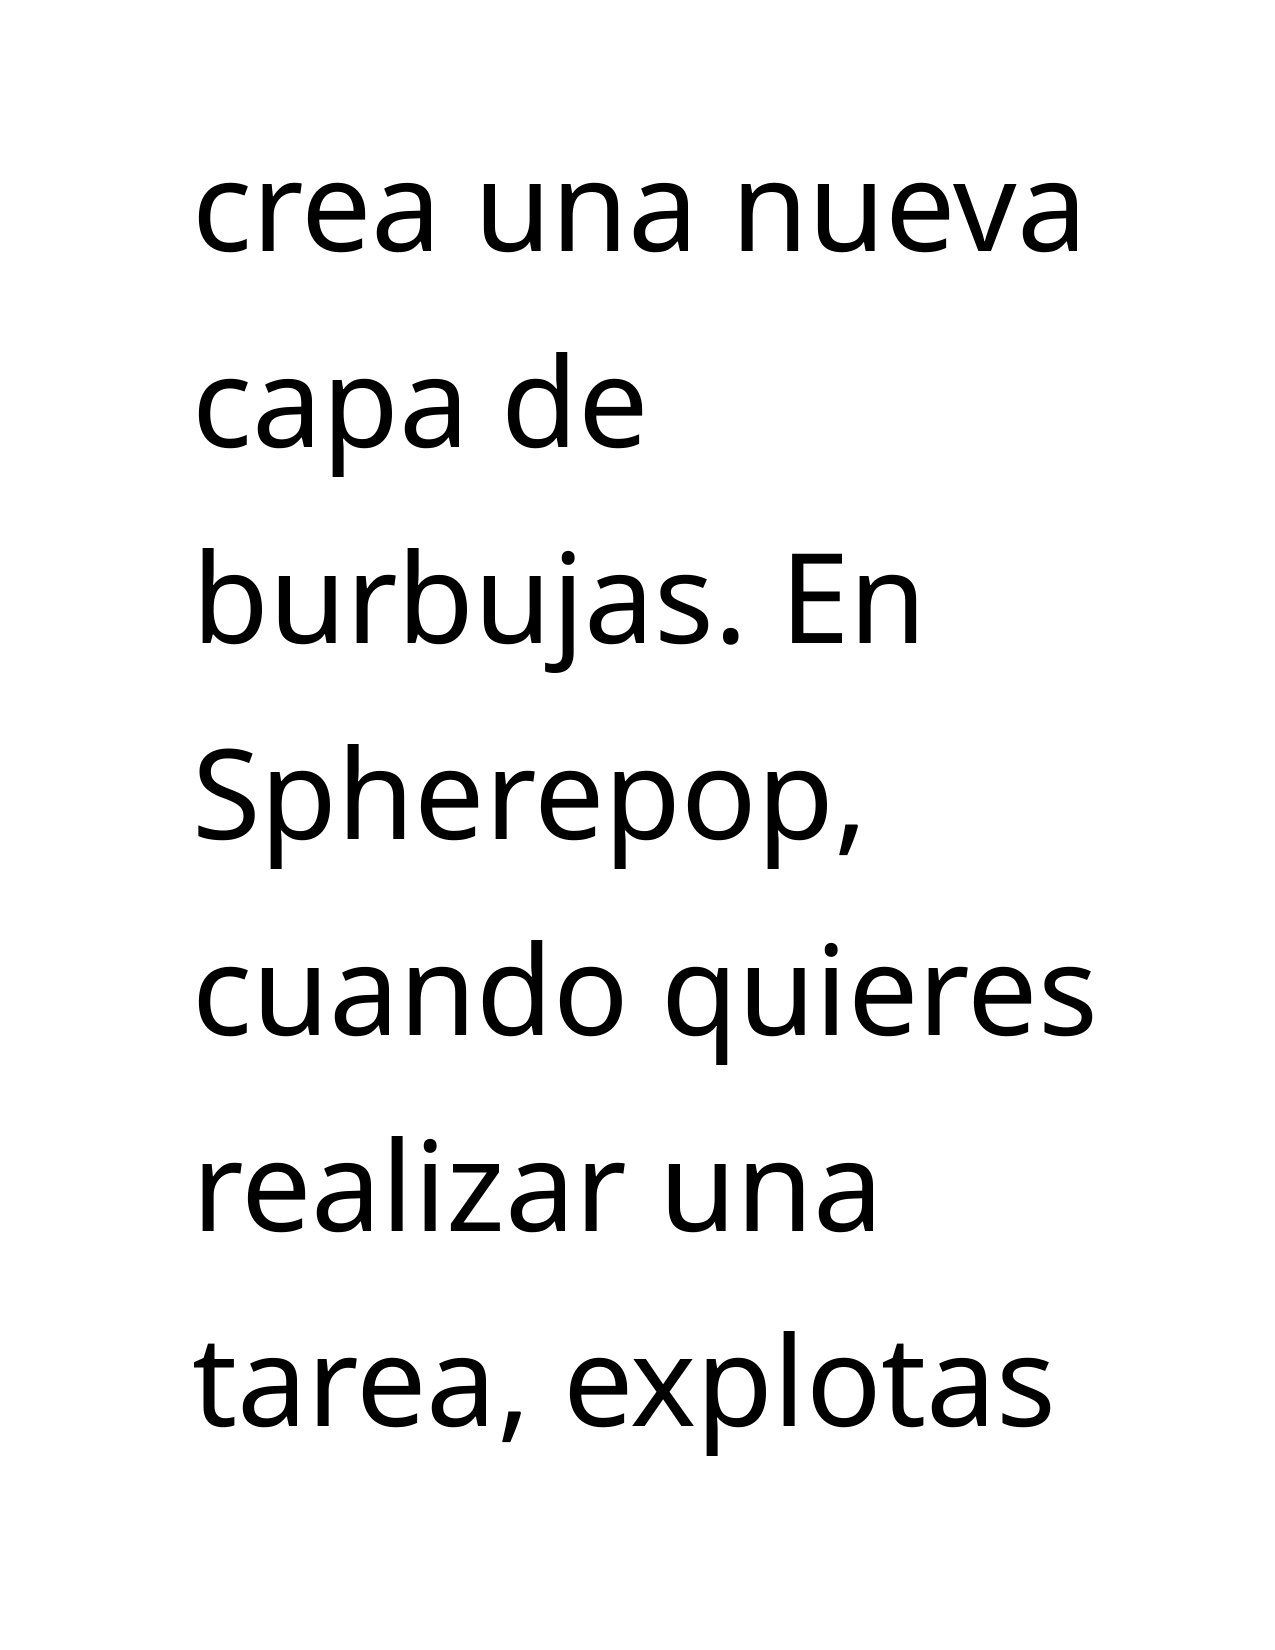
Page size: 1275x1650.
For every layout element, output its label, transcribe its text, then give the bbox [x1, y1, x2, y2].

list crea una nueva capa de burbujas. En Spherepop, cuando quieres realizar una tarea, explotas [162, 118, 1157, 1463]
